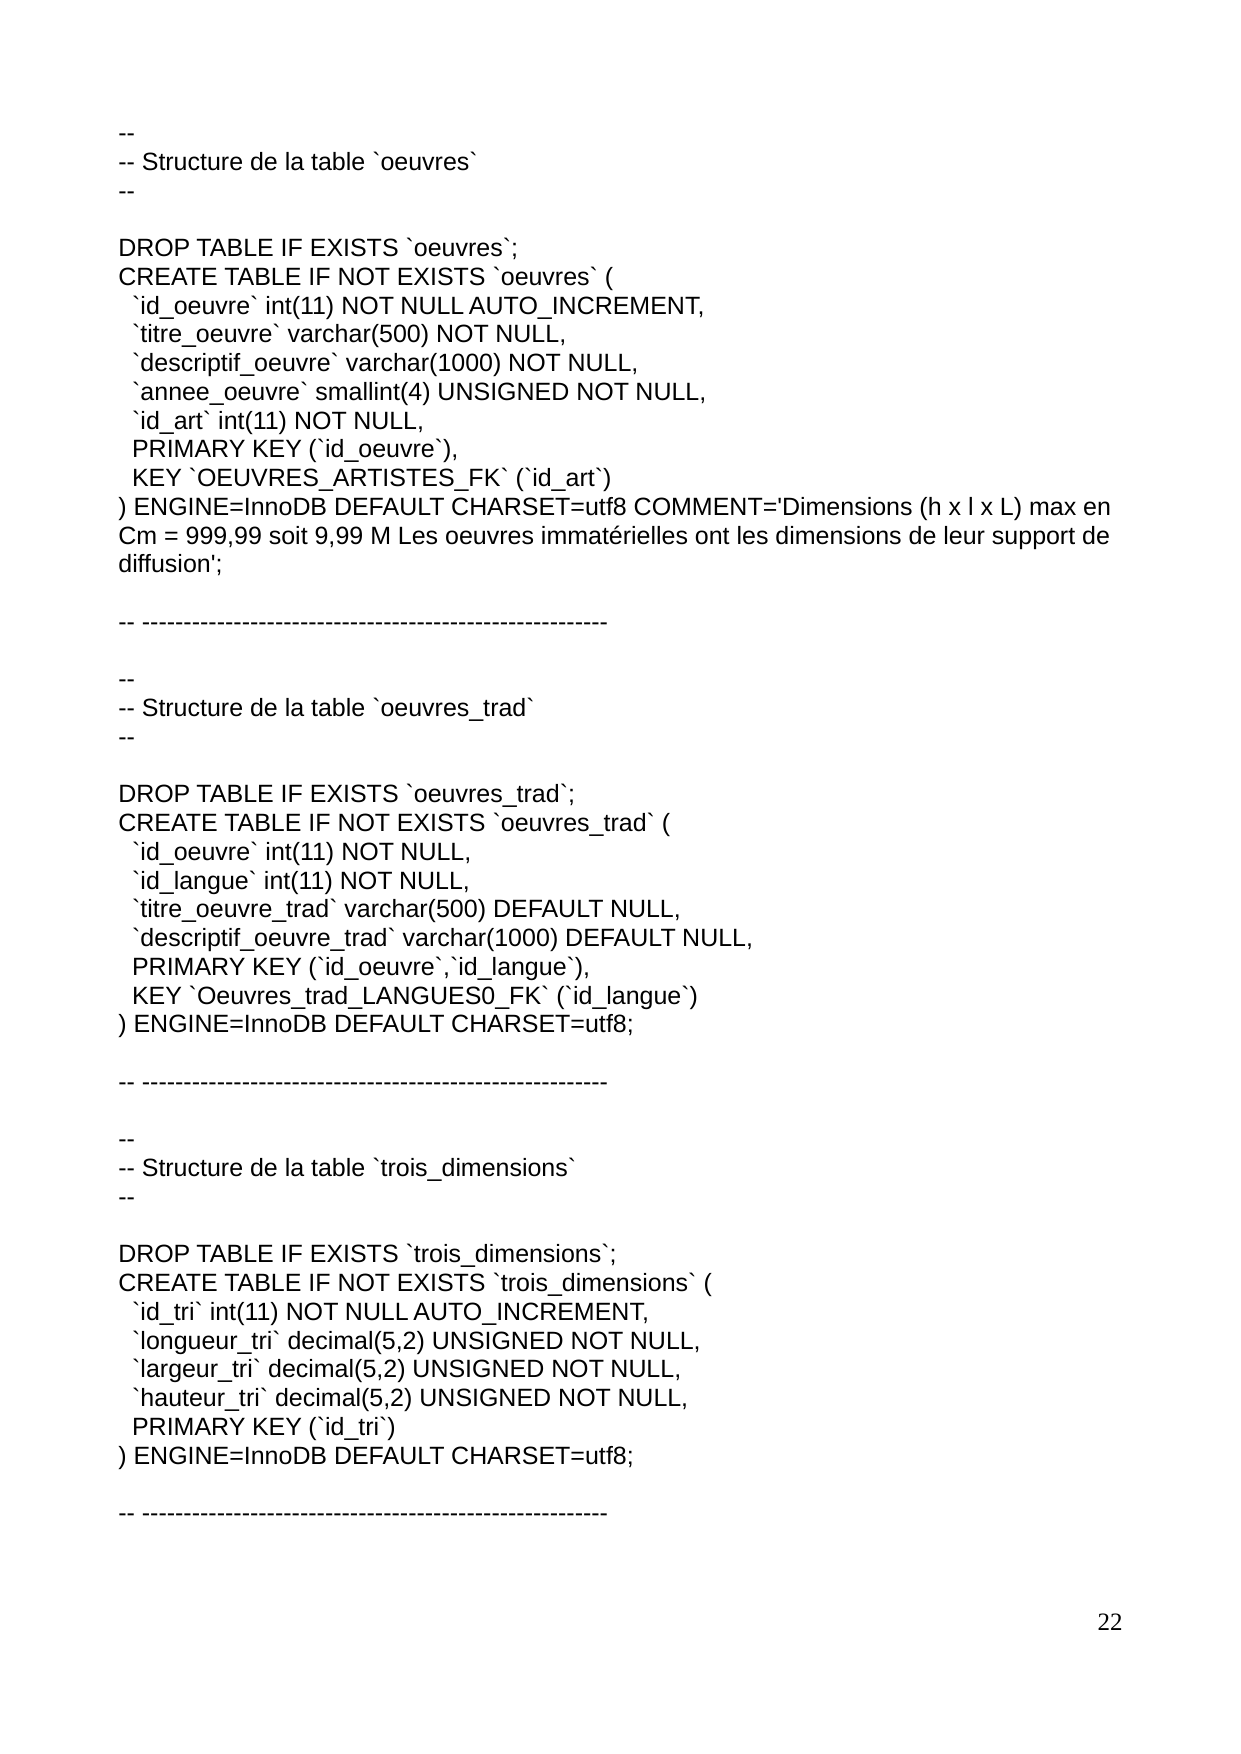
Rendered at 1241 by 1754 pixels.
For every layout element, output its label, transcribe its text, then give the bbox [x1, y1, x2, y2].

text -- -- Structure de la table `oeuvres` -- DROP TABLE IF EXISTS `oeuvres`; CREATE TABLE IF NOT EXISTS `oeuvres` ( `id_oeuvre` int(11) NOT NULL AUTO_INCREMENT, `titre_oeuvre` varchar(500) NOT NULL, `descriptif_oeuvre` varchar(1000) NOT NULL, `annee_oeuvre` smallint(4) UNSIGNED NOT NULL, `id_art` int(11) NOT NULL, PRIMARY KEY (`id_oeuvre`), KEY `OEUVRES_ARTISTES_FK` (`id_art`) ) ENGINE=InnoDB DEFAULT CHARSET=utf8 COMMENT='Dimensions (h x l x L) max en Cm = 999,99 soit 9,99 M Les oeuvres immatérielles ont les dimensions de leur support de diffusion'; -- -------------------------------------------------------- -- -- Structure de la table `oeuvres_trad` -- DROP TABLE IF EXISTS `oeuvres_trad`; CREATE TABLE IF NOT EXISTS `oeuvres_trad` ( `id_oeuvre` int(11) NOT NULL, `id_langue` int(11) NOT NULL, `titre_oeuvre_trad` varchar(500) DEFAULT NULL, `descriptif_oeuvre_trad` varchar(1000) DEFAULT NULL, PRIMARY KEY (`id_oeuvre`,`id_langue`), KEY `Oeuvres_trad_LANGUES0_FK` (`id_langue`) ) ENGINE=InnoDB DEFAULT CHARSET=utf8; -- -------------------------------------------------------- -- -- Structure de la table `trois_dimensions` -- DROP TABLE IF EXISTS `trois_dimensions`; CREATE TABLE IF NOT EXISTS `trois_dimensions` ( `id_tri` int(11) NOT NULL AUTO_INCREMENT, `longueur_tri` decimal(5,2) UNSIGNED NOT NULL, `largeur_tri` decimal(5,2) UNSIGNED NOT NULL, `hauteur_tri` decimal(5,2) UNSIGNED NOT NULL, PRIMARY KEY (`id_tri`) ) ENGINE=InnoDB DEFAULT CHARSET=utf8; [118, 118, 1122, 1556]
